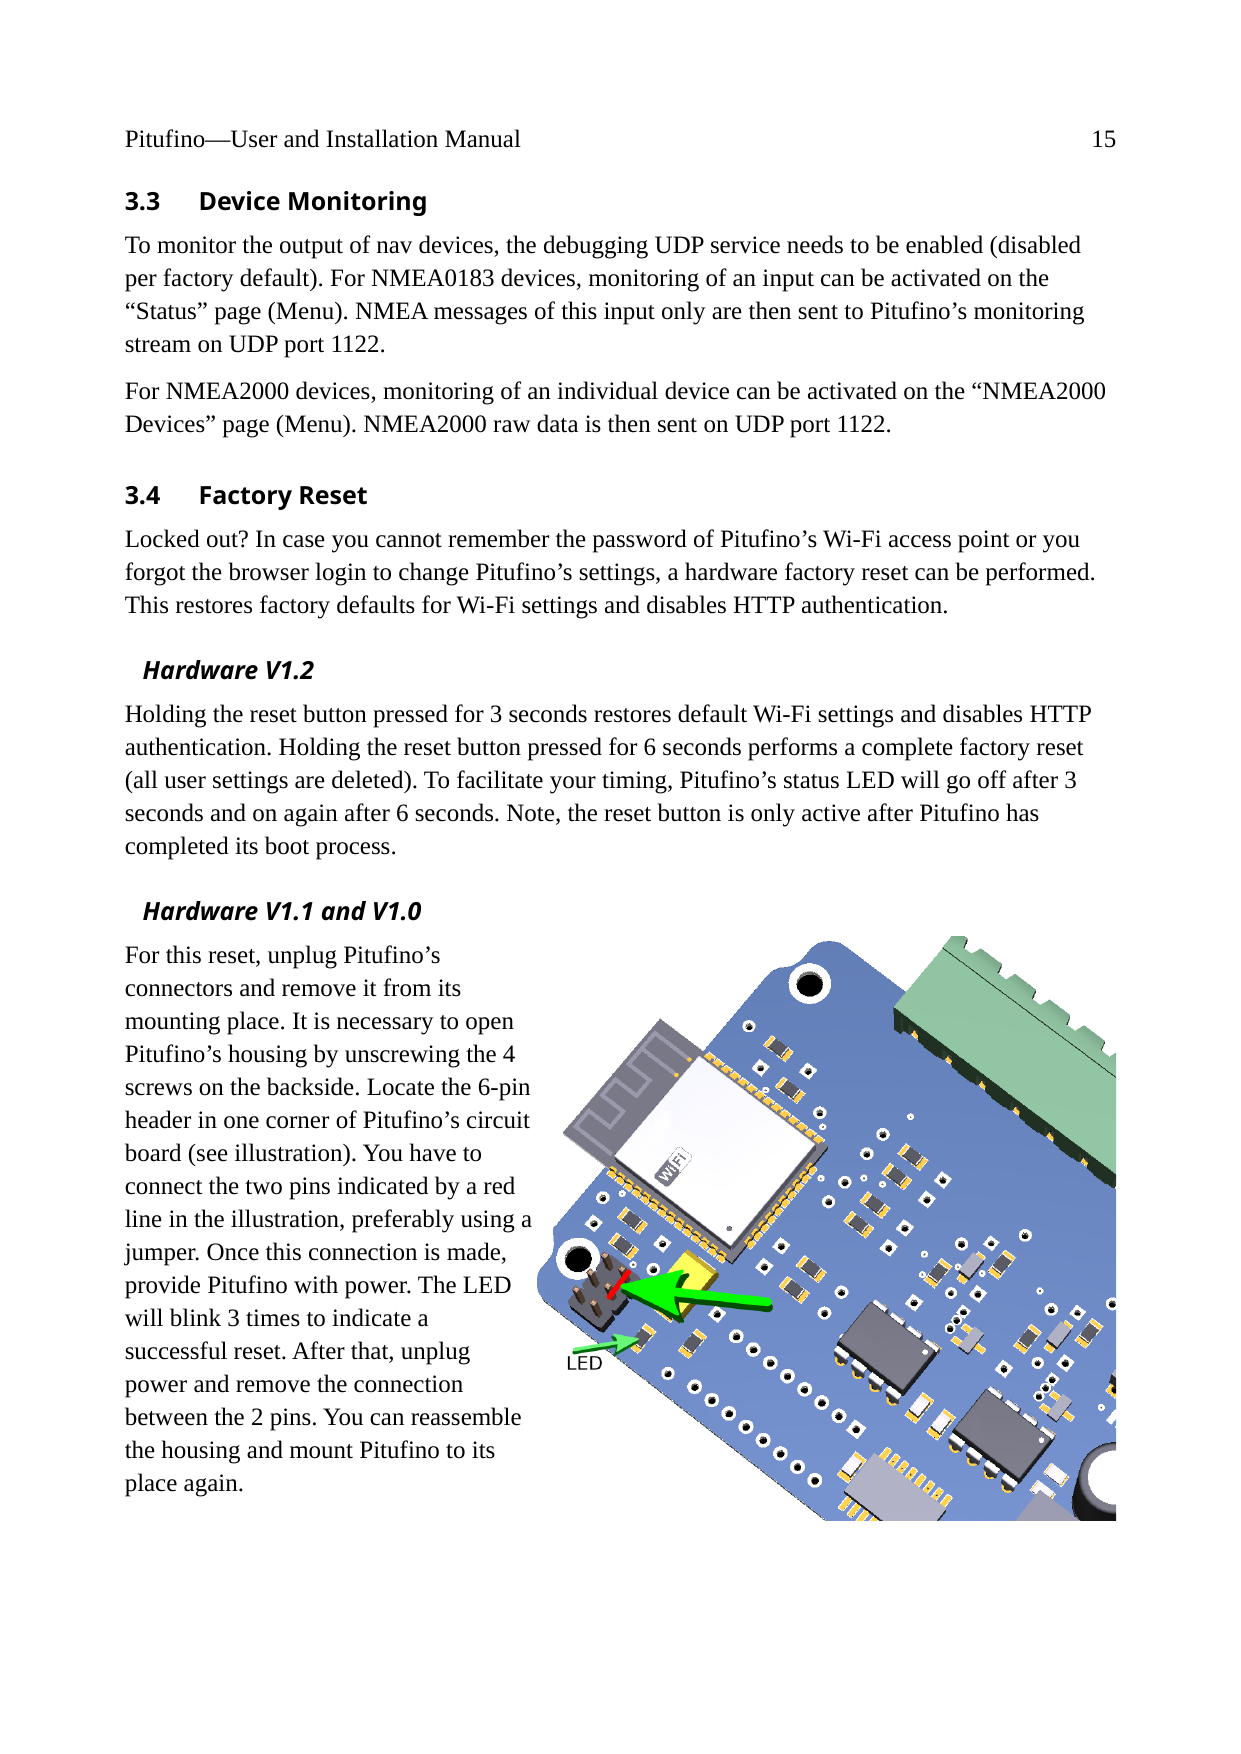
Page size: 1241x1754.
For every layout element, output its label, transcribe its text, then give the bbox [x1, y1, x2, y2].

text Locked out? In case you cannot remember the password of Pitufino’s Wi-Fi access point or you forgot the browser login to change Pitufino’s settings, a hardware factory reset can be performed. This restores factory defaults for Wi-Fi settings and disables HTTP authentication. [124, 524, 1116, 619]
subtitle Factory Reset [124, 478, 1116, 512]
subtitle Hardware V1.2 [142, 653, 1116, 687]
text For this reset, unplug Pitufino’s connectors and remove it from its mounting place. It is necessary to open Pitufino’s housing by unscrewing the 4 screws on the backside. Locate the 6-pin header in one corner of Pitufino’s circuit board (see illustration). You have to connect the two pins indicated by a red line in the illustration, preferably using a jumper. Once this connection is made, provide Pitufino with power. The LED will blink 3 times to indicate a successful reset. After that, unplug power and remove the connection between the 2 pins. You can reassemble the housing and mount Pitufino to its place again. [124, 940, 532, 1497]
text Holding the reset button pressed for 3 seconds restores default Wi-Fi settings and disables HTTP authentication. Holding the reset button pressed for 6 seconds performs a complete factory reset (all user settings are deleted). To facilitate your timing, Pitufino’s status LED will go off after 3 seconds and on again after 6 seconds. Note, the reset button is only active after Pitufino has completed its boot process. [124, 699, 1116, 860]
subtitle Device Monitoring [124, 183, 1116, 217]
subtitle Hardware V1.1 and V1.0 [142, 893, 1116, 928]
picture [532, 936, 1117, 1521]
text To monitor the output of nav devices, the debugging UDP service needs to be enabled (disabled per factory default). For NMEA0183 devices, monitoring of an input can be activated on the “Status” page (Menu). NMEA messages of this input only are then sent to Pitufino’s monitoring stream on UDP port 1122. [124, 230, 1116, 358]
text For NMEA2000 devices, monitoring of an individual device can be activated on the “NMEA2000 Devices” page (Menu). NMEA2000 raw data is then sent on UDP port 1122. [124, 376, 1116, 438]
